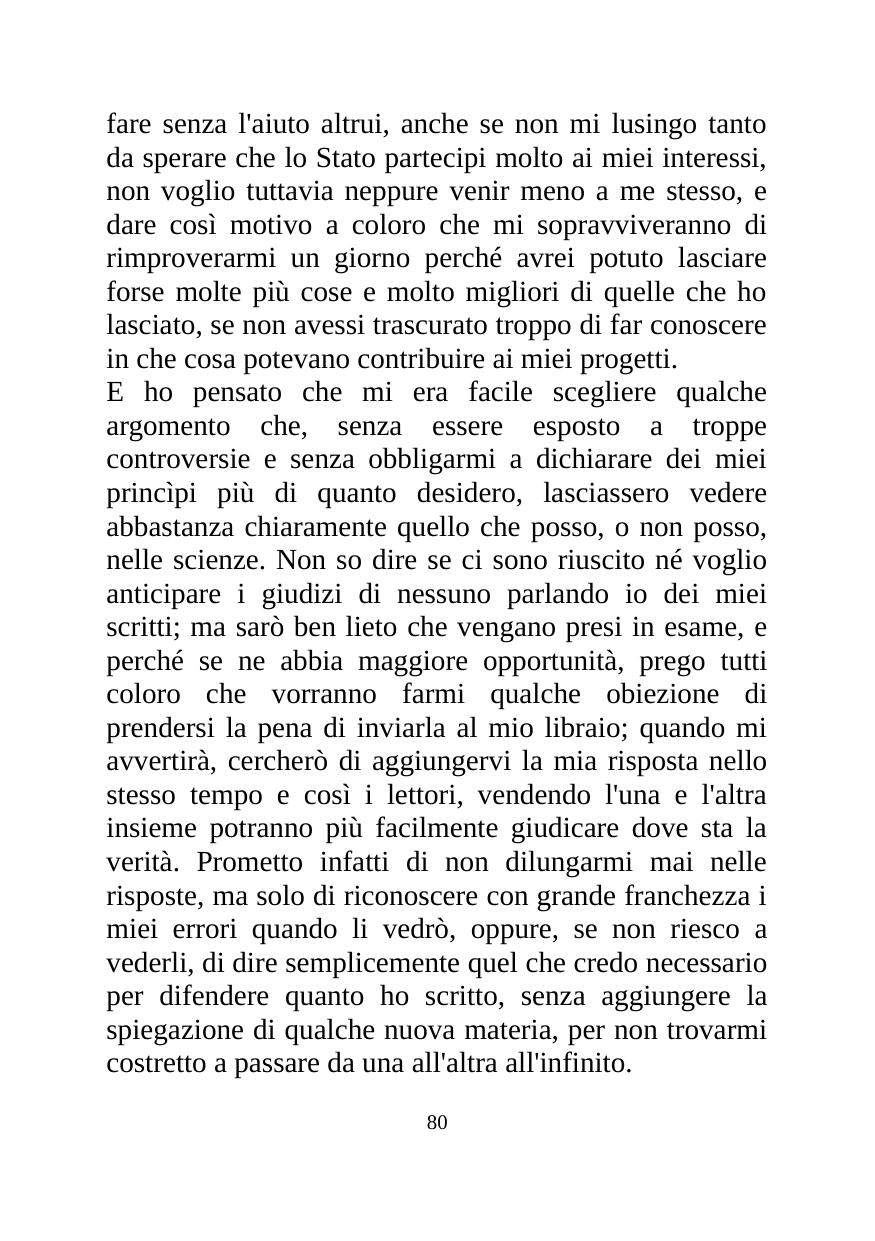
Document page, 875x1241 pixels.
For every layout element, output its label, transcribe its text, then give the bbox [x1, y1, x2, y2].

text fare senza l'aiuto altrui, anche se non mi lusingo tanto da sperare che lo Stato partecipi molto ai miei interessi, non voglio tuttavia neppure venir meno a me stesso, e dare così motivo a coloro che mi sopravviveranno di rimproverarmi un giorno perché avrei potuto lasciare forse molte più cose e molto migliori di quelle che ho lasciato, se non avessi trascurato troppo di far conoscere in che cosa potevano contribuire ai miei progetti. [106, 106, 768, 374]
text E ho pensato che mi era facile scegliere qualche argomento che, senza essere esposto a troppe controversie e senza obbligarmi a dichiarare dei miei princìpi più di quanto desidero, lasciassero vedere abbastanza chiaramente quello che posso, o non posso, nelle scienze. Non so dire se ci sono riuscito né voglio anticipare i giudizi di nessuno parlando io dei miei scritti; ma sarò ben lieto che vengano presi in esame, e perché se ne abbia maggiore opportunità, prego tutti coloro che vorranno farmi qualche obiezione di prendersi la pena di inviarla al mio libraio; quando mi avvertirà, cercherò di aggiungervi la mia risposta nello stesso tempo e così i lettori, vendendo l'una e l'altra insieme potranno più facilmente giudicare dove sta la verità. Prometto infatti di non dilungarmi mai nelle risposte, ma solo di riconoscere con grande franchezza i miei errori quando li vedrò, oppure, se non riesco a vederli, di dire semplicemente quel che credo necessario per difendere quanto ho scritto, senza aggiungere la spiegazione di qualche nuova materia, per non trovarmi costretto a passare da una all'altra all'infinito. [106, 374, 768, 1079]
